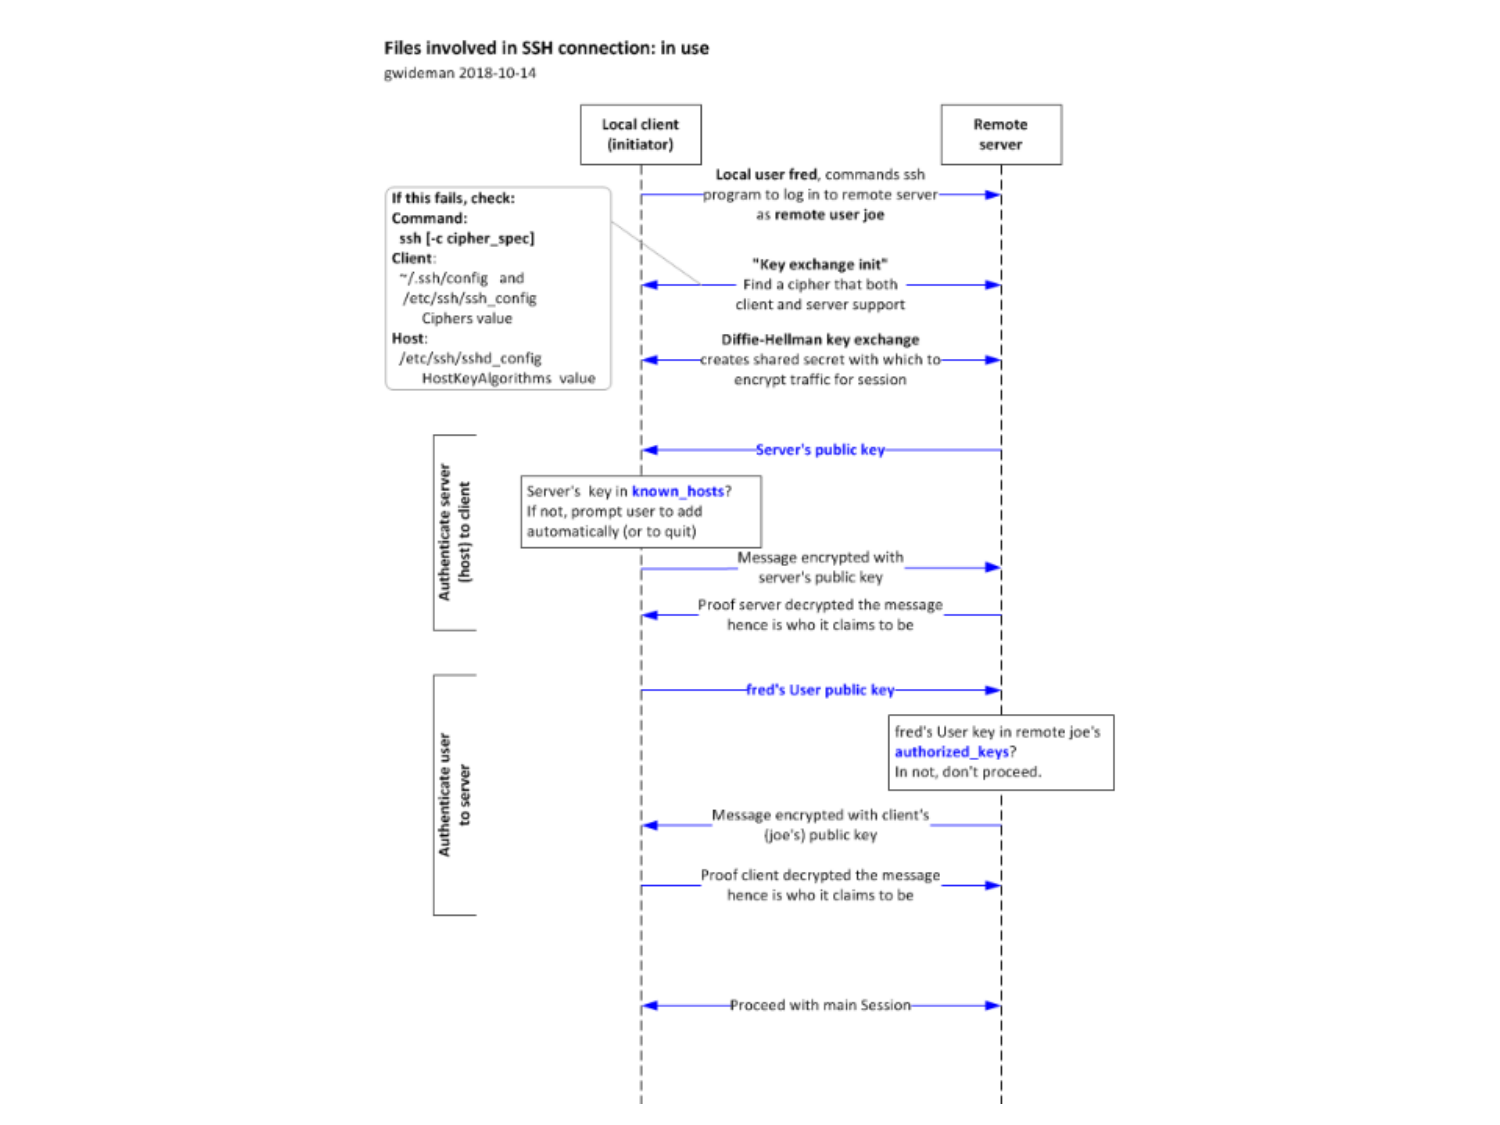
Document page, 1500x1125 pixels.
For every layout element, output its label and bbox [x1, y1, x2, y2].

picture [363, 28, 1151, 1104]
